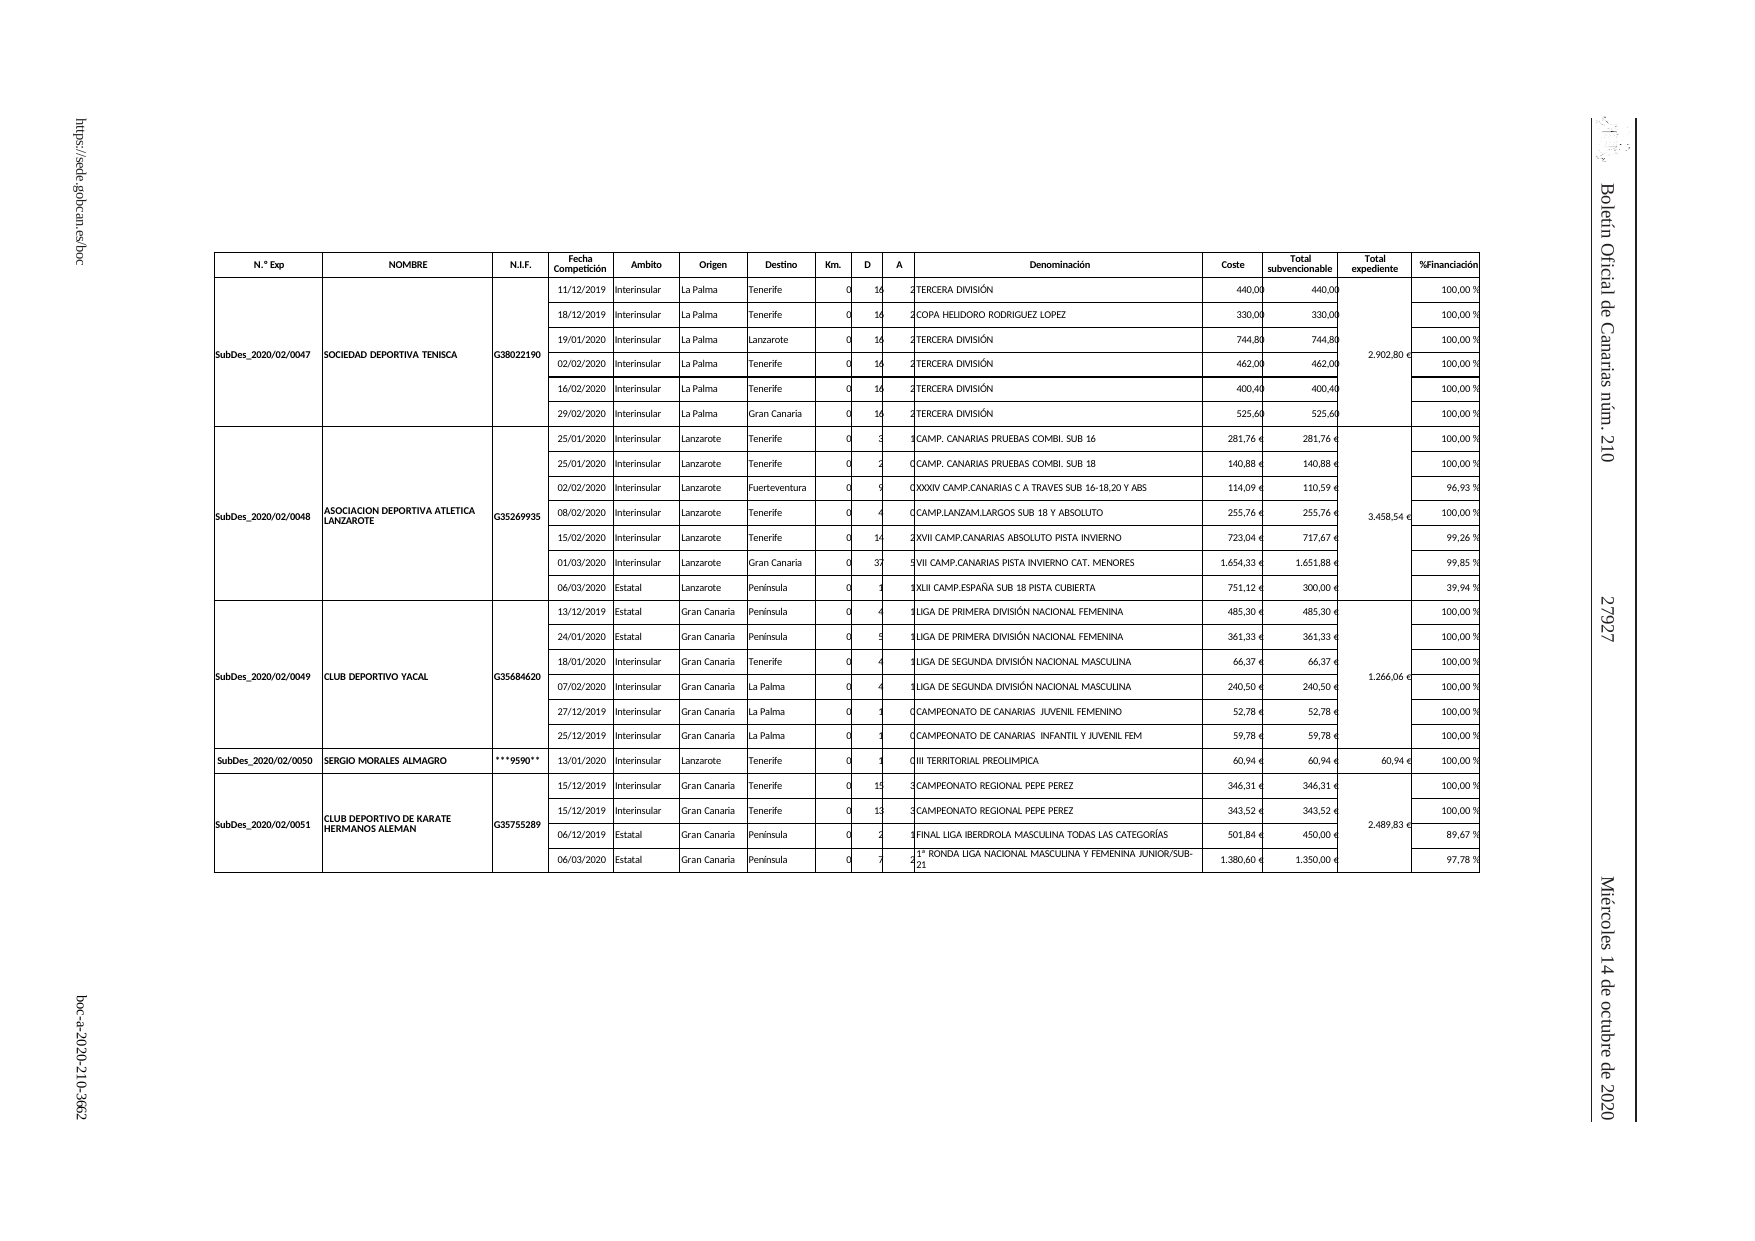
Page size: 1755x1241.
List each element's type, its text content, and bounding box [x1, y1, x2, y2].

table_cell 02/02/2020 [549, 353, 613, 376]
table_cell CAMPEONATO DE CANARIAS INFANTIL Y JUVENIL FEM [915, 725, 1202, 748]
table_cell 4 [852, 601, 882, 624]
table_cell Tenerife [748, 378, 815, 401]
table_cell 0 [816, 576, 851, 599]
table_cell LIGA DE PRIMERA DIVISIÓN NACIONAL FEMENINA [915, 601, 1202, 624]
table_header Fecha Competición [549, 253, 613, 277]
table_cell 440,00 [1263, 278, 1337, 302]
table_cell 751,12 € [1203, 576, 1262, 599]
table_cell 100,00 % [1412, 328, 1479, 352]
table_cell La Palma [680, 402, 747, 426]
table_cell CAMPEONATO REGIONAL PEPE PEREZ [915, 799, 1202, 823]
table_cell 5 [883, 551, 914, 575]
table_cell Tenerife [748, 501, 815, 525]
table_cell Tenerife [748, 427, 815, 451]
table_cell 9 [852, 477, 882, 500]
table_cell 11/12/2019 [549, 278, 613, 302]
table_cell 100,00 % [1412, 278, 1479, 302]
table_cell Tenerife [748, 303, 815, 327]
table_cell 60,94 € [1263, 749, 1337, 773]
table_cell 281,76 € [1203, 427, 1262, 451]
table_cell Tenerife [748, 799, 815, 823]
table_header %Financiación [1412, 253, 1479, 277]
table_cell 114,09 € [1203, 477, 1262, 500]
table_cell 346,31 € [1263, 774, 1337, 798]
table_cell Gran Canaria [680, 799, 747, 823]
table_cell 16 [852, 378, 882, 401]
table_cell Gran Canaria [680, 849, 747, 872]
table_cell Lanzarote [680, 526, 747, 550]
table_cell G35755289 [493, 774, 548, 872]
table_cell 01/03/2020 [549, 551, 613, 575]
table_cell 16 [852, 278, 882, 302]
table_cell 59,78 € [1263, 725, 1337, 748]
table_cell Gran Canaria [748, 551, 815, 575]
table_cell Tenerife [748, 526, 815, 550]
table_header Total subvencionable [1263, 253, 1337, 277]
table_header A [883, 253, 914, 277]
table_cell Península [748, 601, 815, 624]
table_cell 4 [852, 650, 882, 674]
table_cell 1 [852, 749, 882, 773]
table_cell Interinsular [614, 452, 679, 476]
table_cell 1 [852, 576, 882, 599]
table_cell Interinsular [614, 551, 679, 575]
table_cell 15/12/2019 [549, 774, 613, 798]
table_cell Gran Canaria [748, 402, 815, 426]
table_cell SERGIO MORALES ALMAGRO [323, 749, 492, 773]
table_cell 0 [816, 303, 851, 327]
table_cell III TERRITORIAL PREOLIMPICA [915, 749, 1202, 773]
table_cell Gran Canaria [680, 700, 747, 723]
table_cell 07/02/2020 [549, 675, 613, 699]
text 27927 [1598, 597, 1618, 646]
table_cell Interinsular [614, 725, 679, 748]
table_cell Lanzarote [680, 749, 747, 773]
table_cell 1.654,33 € [1203, 551, 1262, 575]
table_cell 240,50 € [1263, 675, 1337, 699]
table_cell TERCERA DIVISIÓN [915, 328, 1202, 352]
table_cell 02/02/2020 [549, 477, 613, 500]
table_header Total expediente [1338, 253, 1411, 277]
table_cell Estatal [614, 601, 679, 624]
table_cell Lanzarote [680, 477, 747, 500]
table_cell 2 [883, 303, 914, 327]
table_cell Península [748, 824, 815, 847]
table_cell 89,67 % [1412, 824, 1479, 847]
table_cell 97,78 % [1412, 849, 1479, 872]
table_cell 2 [883, 328, 914, 352]
table_cell 723,04 € [1203, 526, 1262, 550]
table_cell Lanzarote [680, 501, 747, 525]
table_cell Península [748, 576, 815, 599]
table_cell 06/03/2020 [549, 576, 613, 599]
table_cell 100,00 % [1412, 501, 1479, 525]
table_cell 462,00 [1263, 353, 1337, 376]
text boc-a-2020-210-3662 [74, 995, 91, 1124]
table_cell 1 [883, 824, 914, 847]
table_cell LIGA DE PRIMERA DIVISIÓN NACIONAL FEMENINA [915, 625, 1202, 649]
table_cell 525,60 [1263, 402, 1337, 426]
table_cell La Palma [748, 700, 815, 723]
table_cell Lanzarote [680, 452, 747, 476]
table_cell 100,00 % [1412, 675, 1479, 699]
table_cell 0 [883, 477, 914, 500]
table_cell 440,00 [1203, 278, 1262, 302]
table_cell 1 [883, 675, 914, 699]
table_cell 1 [852, 725, 882, 748]
table_header N.º Exp [215, 253, 322, 277]
text Boletín Oficial de Canarias núm. 210 [1598, 183, 1618, 464]
table_cell 08/02/2020 [549, 501, 613, 525]
table_cell 18/01/2020 [549, 650, 613, 674]
table_cell 15 [852, 774, 882, 798]
table_cell Península [748, 625, 815, 649]
table_cell 7 [852, 849, 882, 872]
table_cell Península [748, 849, 815, 872]
table_cell 100,00 % [1412, 427, 1479, 451]
table_cell 240,50 € [1203, 675, 1262, 699]
table_cell 4 [852, 501, 882, 525]
table_cell 19/01/2020 [549, 328, 613, 352]
table_cell LIGA DE SEGUNDA DIVISIÓN NACIONAL MASCULINA [915, 650, 1202, 674]
table_cell 0 [816, 749, 851, 773]
table_cell 1ª RONDA LIGA NACIONAL MASCULINA Y FEMENINA JUNIOR/SUB‐ 21 [915, 849, 1202, 872]
table_cell FINAL LIGA IBERDROLA MASCULINA TODAS LAS CATEGORÍAS [915, 824, 1202, 847]
table_cell Lanzarote [748, 328, 815, 352]
table_cell SubDes_2020/02/0047 [215, 278, 322, 426]
table_cell Lanzarote [680, 551, 747, 575]
table_cell La Palma [680, 353, 747, 376]
table_cell 39,94 % [1412, 576, 1479, 599]
table_cell 14 [852, 526, 882, 550]
table_cell 0 [816, 849, 851, 872]
table_cell 110,59 € [1263, 477, 1337, 500]
table_cell 0 [816, 402, 851, 426]
table_cell Estatal [614, 824, 679, 847]
table_cell TERCERA DIVISIÓN [915, 402, 1202, 426]
table_cell 15/12/2019 [549, 799, 613, 823]
table_cell 13/12/2019 [549, 601, 613, 624]
table_cell Tenerife [748, 278, 815, 302]
table_cell 5 [852, 625, 882, 649]
table_cell 361,33 € [1263, 625, 1337, 649]
table_cell G35269935 [493, 427, 548, 599]
table_header Ambito [614, 253, 679, 277]
table_cell La Palma [748, 675, 815, 699]
table_cell 37 [852, 551, 882, 575]
table_cell 2 [883, 849, 914, 872]
table_cell 60,94 € [1203, 749, 1262, 773]
table_cell 2 [883, 353, 914, 376]
table_cell Fuerteventura [748, 477, 815, 500]
table_cell 2 [883, 378, 914, 401]
table_cell Gran Canaria [680, 774, 747, 798]
table_cell Interinsular [614, 501, 679, 525]
table_cell Interinsular [614, 650, 679, 674]
table_cell 0 [883, 501, 914, 525]
table_cell 13/01/2020 [549, 749, 613, 773]
table_cell Gran Canaria [680, 824, 747, 847]
table_cell 1.266,06 € [1338, 601, 1411, 748]
table_cell Gran Canaria [680, 675, 747, 699]
text Miércoles 14 de octubre de 2020 [1598, 876, 1618, 1124]
table_cell Interinsular [614, 378, 679, 401]
table_cell 0 [816, 526, 851, 550]
table_cell 100,00 % [1412, 402, 1479, 426]
table_cell 16/02/2020 [549, 378, 613, 401]
table_cell 0 [883, 700, 914, 723]
table_cell Tenerife [748, 650, 815, 674]
table_cell 744,80 [1263, 328, 1337, 352]
table_cell SubDes_2020/02/0049 [215, 601, 322, 748]
table_header Km. [816, 253, 851, 277]
table_cell Interinsular [614, 278, 679, 302]
table_cell 25/12/2019 [549, 725, 613, 748]
table_cell ***9590** [493, 749, 548, 773]
table_cell 100,00 % [1412, 601, 1479, 624]
table_cell 525,60 [1203, 402, 1262, 426]
table_cell SOCIEDAD DEPORTIVA TENISCA [323, 278, 492, 426]
table_cell G38022190 [493, 278, 548, 426]
table_cell 96,93 % [1412, 477, 1479, 500]
table_cell 16 [852, 328, 882, 352]
table_cell 100,00 % [1412, 749, 1479, 773]
table_cell 1 [883, 427, 914, 451]
table_cell 485,30 € [1263, 601, 1337, 624]
table_cell 343,52 € [1263, 799, 1337, 823]
table_cell 1 [883, 576, 914, 599]
table_cell Tenerife [748, 749, 815, 773]
table_cell Interinsular [614, 353, 679, 376]
table_cell 3.458,54 € [1338, 427, 1411, 599]
table_cell 0 [816, 774, 851, 798]
table_cell La Palma [680, 328, 747, 352]
table_cell 0 [816, 601, 851, 624]
table_cell COPA HELIDORO RODRIGUEZ LOPEZ [915, 303, 1202, 327]
table_cell CAMP.LANZAM.LARGOS SUB 18 Y ABSOLUTO [915, 501, 1202, 525]
table_cell 66,37 € [1203, 650, 1262, 674]
table_cell 1 [883, 650, 914, 674]
table_cell Interinsular [614, 477, 679, 500]
table_cell 1 [883, 625, 914, 649]
table_cell 450,00 € [1263, 824, 1337, 847]
table_cell 717,67 € [1263, 526, 1337, 550]
table_cell 100,00 % [1412, 303, 1479, 327]
table_cell Gran Canaria [680, 601, 747, 624]
table_cell 281,76 € [1263, 427, 1337, 451]
table_cell 2 [852, 452, 882, 476]
table_cell 2.489,83 € [1338, 774, 1411, 872]
table_cell Estatal [614, 849, 679, 872]
table_cell 255,76 € [1203, 501, 1262, 525]
table_cell Tenerife [748, 774, 815, 798]
table_cell 1 [852, 700, 882, 723]
table_header Denominación [915, 253, 1202, 277]
table_cell La Palma [748, 725, 815, 748]
table_cell Lanzarote [680, 576, 747, 599]
table_header N.I.F. [493, 253, 548, 277]
table_cell 16 [852, 353, 882, 376]
table_cell 0 [816, 725, 851, 748]
table_cell 59,78 € [1203, 725, 1262, 748]
table_cell SubDes_2020/02/0048 [215, 427, 322, 599]
table_cell 744,80 [1203, 328, 1262, 352]
table_cell Interinsular [614, 427, 679, 451]
table_cell 0 [816, 551, 851, 575]
table_cell 300,00 € [1263, 576, 1337, 599]
table_cell 100,00 % [1412, 799, 1479, 823]
table_cell 0 [816, 328, 851, 352]
table_cell 25/01/2020 [549, 427, 613, 451]
table_cell 140,88 € [1263, 452, 1337, 476]
table_cell 330,00 [1263, 303, 1337, 327]
table_cell CAMPEONATO DE CANARIAS JUVENIL FEMENINO [915, 700, 1202, 723]
table_cell Gran Canaria [680, 625, 747, 649]
table_cell 16 [852, 303, 882, 327]
table_cell 0 [883, 749, 914, 773]
table_cell CLUB DEPORTIVO DE KARATE HERMANOS ALEMAN [323, 774, 492, 872]
table_cell G35684620 [493, 601, 548, 748]
table_cell 24/01/2020 [549, 625, 613, 649]
table_cell 0 [816, 625, 851, 649]
table_cell 100,00 % [1412, 650, 1479, 674]
table_cell 1.651,88 € [1263, 551, 1337, 575]
table_cell 0 [816, 353, 851, 376]
table_cell 1.350,00 € [1263, 849, 1337, 872]
table_cell 501,84 € [1203, 824, 1262, 847]
table_cell 13 [852, 799, 882, 823]
table_cell 485,30 € [1203, 601, 1262, 624]
text https://sede.gobcan.es/boc [73, 118, 90, 273]
table_cell SubDes_2020/02/0051 [215, 774, 322, 872]
table_header Origen [680, 253, 747, 277]
table_cell 361,33 € [1203, 625, 1262, 649]
table_cell XXXIV CAMP.CANARIAS C A TRAVES SUB 16‐18,20 Y ABS [915, 477, 1202, 500]
table_cell Interinsular [614, 526, 679, 550]
table_cell 2.902,80 € [1338, 278, 1411, 426]
table_cell 100,00 % [1412, 378, 1479, 401]
table_cell TERCERA DIVISIÓN [915, 353, 1202, 376]
table_cell 06/03/2020 [549, 849, 613, 872]
table_cell 346,31 € [1203, 774, 1262, 798]
table_cell 100,00 % [1412, 625, 1479, 649]
table_cell 0 [883, 725, 914, 748]
table_cell Estatal [614, 576, 679, 599]
table_cell 18/12/2019 [549, 303, 613, 327]
table_cell La Palma [680, 278, 747, 302]
table_cell 0 [816, 278, 851, 302]
table_cell 4 [852, 675, 882, 699]
table_cell 100,00 % [1412, 774, 1479, 798]
table_cell 52,78 € [1203, 700, 1262, 723]
table_cell 0 [816, 477, 851, 500]
table_cell 330,00 [1203, 303, 1262, 327]
table_cell Tenerife [748, 353, 815, 376]
table_cell Interinsular [614, 675, 679, 699]
table_cell LIGA DE SEGUNDA DIVISIÓN NACIONAL MASCULINA [915, 675, 1202, 699]
table_cell 255,76 € [1263, 501, 1337, 525]
table_cell 2 [852, 824, 882, 847]
table_cell Interinsular [614, 774, 679, 798]
table_cell Interinsular [614, 700, 679, 723]
table_cell 25/01/2020 [549, 452, 613, 476]
table_cell CAMP. CANARIAS PRUEBAS COMBI. SUB 18 [915, 452, 1202, 476]
table_cell 2 [883, 278, 914, 302]
table_cell Interinsular [614, 303, 679, 327]
table_cell 0 [816, 650, 851, 674]
table_cell 0 [816, 501, 851, 525]
table_cell TERCERA DIVISIÓN [915, 378, 1202, 401]
table_cell Interinsular [614, 799, 679, 823]
table_cell CLUB DEPORTIVO YACAL [323, 601, 492, 748]
table_cell Gran Canaria [680, 725, 747, 748]
table_cell 0 [816, 452, 851, 476]
table_cell Gran Canaria [680, 650, 747, 674]
table_cell 3 [852, 427, 882, 451]
table_cell XVII CAMP.CANARIAS ABSOLUTO PISTA INVIERNO [915, 526, 1202, 550]
table_cell TERCERA DIVISIÓN [915, 278, 1202, 302]
table_cell La Palma [680, 303, 747, 327]
table_cell 0 [816, 824, 851, 847]
table_cell 400,40 [1203, 378, 1262, 401]
table_cell 60,94 € [1338, 749, 1411, 773]
table_cell 0 [816, 700, 851, 723]
table_cell 140,88 € [1203, 452, 1262, 476]
table_cell 99,85 % [1412, 551, 1479, 575]
table_cell 3 [883, 799, 914, 823]
table_cell 343,52 € [1203, 799, 1262, 823]
table_cell 0 [883, 452, 914, 476]
table_cell 52,78 € [1263, 700, 1337, 723]
table_cell 99,26 % [1412, 526, 1479, 550]
table_cell 100,00 % [1412, 353, 1479, 376]
table_cell 1 [883, 601, 914, 624]
table_cell 400,40 [1263, 378, 1337, 401]
table_cell 2 [883, 402, 914, 426]
table_cell 100,00 % [1412, 725, 1479, 748]
table_cell SubDes_2020/02/0050 [215, 749, 322, 773]
table_cell Interinsular [614, 402, 679, 426]
table_cell 3 [883, 774, 914, 798]
table_cell 66,37 € [1263, 650, 1337, 674]
table_cell 27/12/2019 [549, 700, 613, 723]
table_cell VII CAMP.CANARIAS PISTA INVIERNO CAT. MENORES [915, 551, 1202, 575]
table_cell ASOCIACION DEPORTIVA ATLETICA LANZAROTE [323, 427, 492, 599]
table_cell 06/12/2019 [549, 824, 613, 847]
table_cell 15/02/2020 [549, 526, 613, 550]
table_cell 16 [852, 402, 882, 426]
table_cell Estatal [614, 625, 679, 649]
table_cell 0 [816, 427, 851, 451]
table_cell 1.380,60 € [1203, 849, 1262, 872]
table_cell 0 [816, 675, 851, 699]
table_cell XLII CAMP.ESPAÑA SUB 18 PISTA CUBIERTA [915, 576, 1202, 599]
table_header Coste [1203, 253, 1262, 277]
table_cell CAMP. CANARIAS PRUEBAS COMBI. SUB 16 [915, 427, 1202, 451]
table_cell 0 [816, 799, 851, 823]
table_cell CAMPEONATO REGIONAL PEPE PEREZ [915, 774, 1202, 798]
table_cell La Palma [680, 378, 747, 401]
table_header Destino [748, 253, 815, 277]
table_cell 29/02/2020 [549, 402, 613, 426]
table_cell Interinsular [614, 328, 679, 352]
table_cell 462,00 [1203, 353, 1262, 376]
table_header NOMBRE [323, 253, 492, 277]
table_header D [852, 253, 882, 277]
table_cell 100,00 % [1412, 452, 1479, 476]
table_cell Tenerife [748, 452, 815, 476]
table_cell 100,00 % [1412, 700, 1479, 723]
table_cell 2 [883, 526, 914, 550]
table_cell Interinsular [614, 749, 679, 773]
table_cell 0 [816, 378, 851, 401]
table_cell Lanzarote [680, 427, 747, 451]
